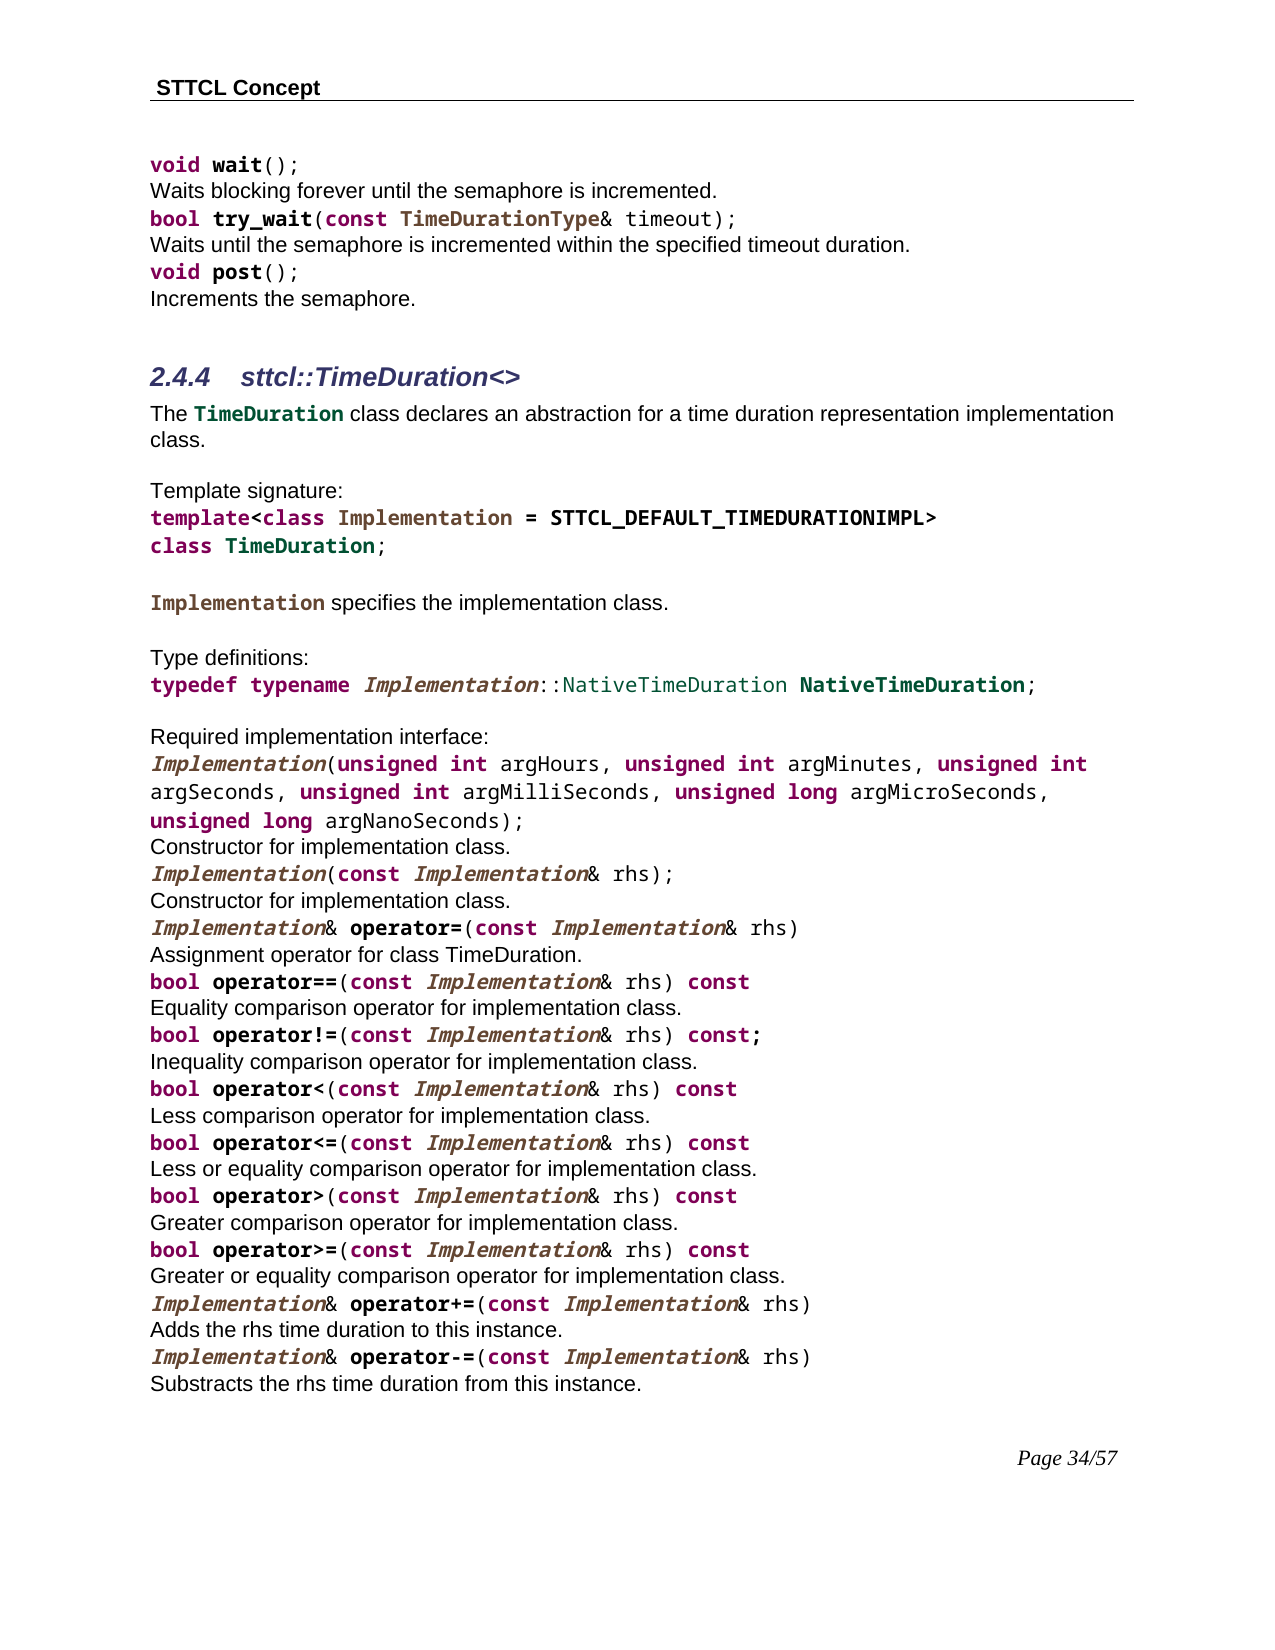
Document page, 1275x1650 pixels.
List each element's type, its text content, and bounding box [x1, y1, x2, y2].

text Substracts the rhs time duration from this instance. [150, 1371, 1125, 1396]
text Constructor for implementation class. [150, 888, 1125, 913]
text typedef typename Implementation::NativeTimeDuration NativeTimeDuration; [150, 670, 1125, 698]
text bool operator<=(const Implementation& rhs) const [150, 1128, 1125, 1156]
text Implementation(const Implementation& rhs); [150, 859, 1125, 888]
text class TimeDuration; [150, 531, 1125, 559]
text void post(); [150, 257, 1125, 286]
text Required implementation interface: [150, 724, 1125, 749]
text Waits blocking forever until the semaphore is incremented. [150, 178, 1125, 204]
text bool operator!=(const Implementation& rhs) const; [150, 1020, 1125, 1049]
text Waits until the semaphore is incremented within the specified timeout duration. [150, 232, 1125, 257]
text bool try_wait(const TimeDurationType& timeout); [150, 204, 1125, 232]
text Constructor for implementation class. [150, 834, 1125, 859]
text Inequality comparison operator for implementation class. [150, 1049, 1125, 1074]
text Less comparison operator for implementation class. [150, 1102, 1125, 1128]
text Equality comparison operator for implementation class. [150, 995, 1125, 1020]
text Implementation& operator=(const Implementation& rhs) [150, 913, 1125, 942]
text void wait(); [150, 150, 1125, 178]
text Adds the rhs time duration to this instance. [150, 1317, 1125, 1342]
text Implementation& operator-=(const Implementation& rhs) [150, 1342, 1125, 1371]
text Greater comparison operator for implementation class. [150, 1210, 1125, 1235]
text Greater or equality comparison operator for implementation class. [150, 1263, 1125, 1289]
text bool operator<(const Implementation& rhs) const [150, 1074, 1125, 1102]
text bool operator>(const Implementation& rhs) const [150, 1181, 1125, 1210]
text Less or equality comparison operator for implementation class. [150, 1156, 1125, 1181]
text Implementation& operator+=(const Implementation& rhs) [150, 1289, 1125, 1317]
text Implementation(unsigned int argHours, unsigned int argMinutes, unsigned int argSeconds, unsigned int argMilliSeconds, unsigned long argMicroSeconds, unsigned long argNanoSeconds); [150, 749, 1125, 834]
text template<class Implementation = STTCL_DEFAULT_TIMEDURATIONIMPL> [150, 503, 1125, 531]
text Implementation specifies the implementation class. [150, 588, 1125, 616]
text Assignment operator for class TimeDuration. [150, 942, 1125, 967]
text Increments the semaphore. [150, 286, 1125, 311]
text The TimeDuration class declares an abstraction for a time duration representation implementation class. [150, 399, 1125, 452]
text Type definitions: [150, 645, 1125, 670]
text Template signature: [150, 477, 1125, 503]
text bool operator>=(const Implementation& rhs) const [150, 1235, 1125, 1263]
text bool operator==(const Implementation& rhs) const [150, 967, 1125, 995]
subtitle sttcl::TimeDuration<> [150, 361, 1125, 392]
